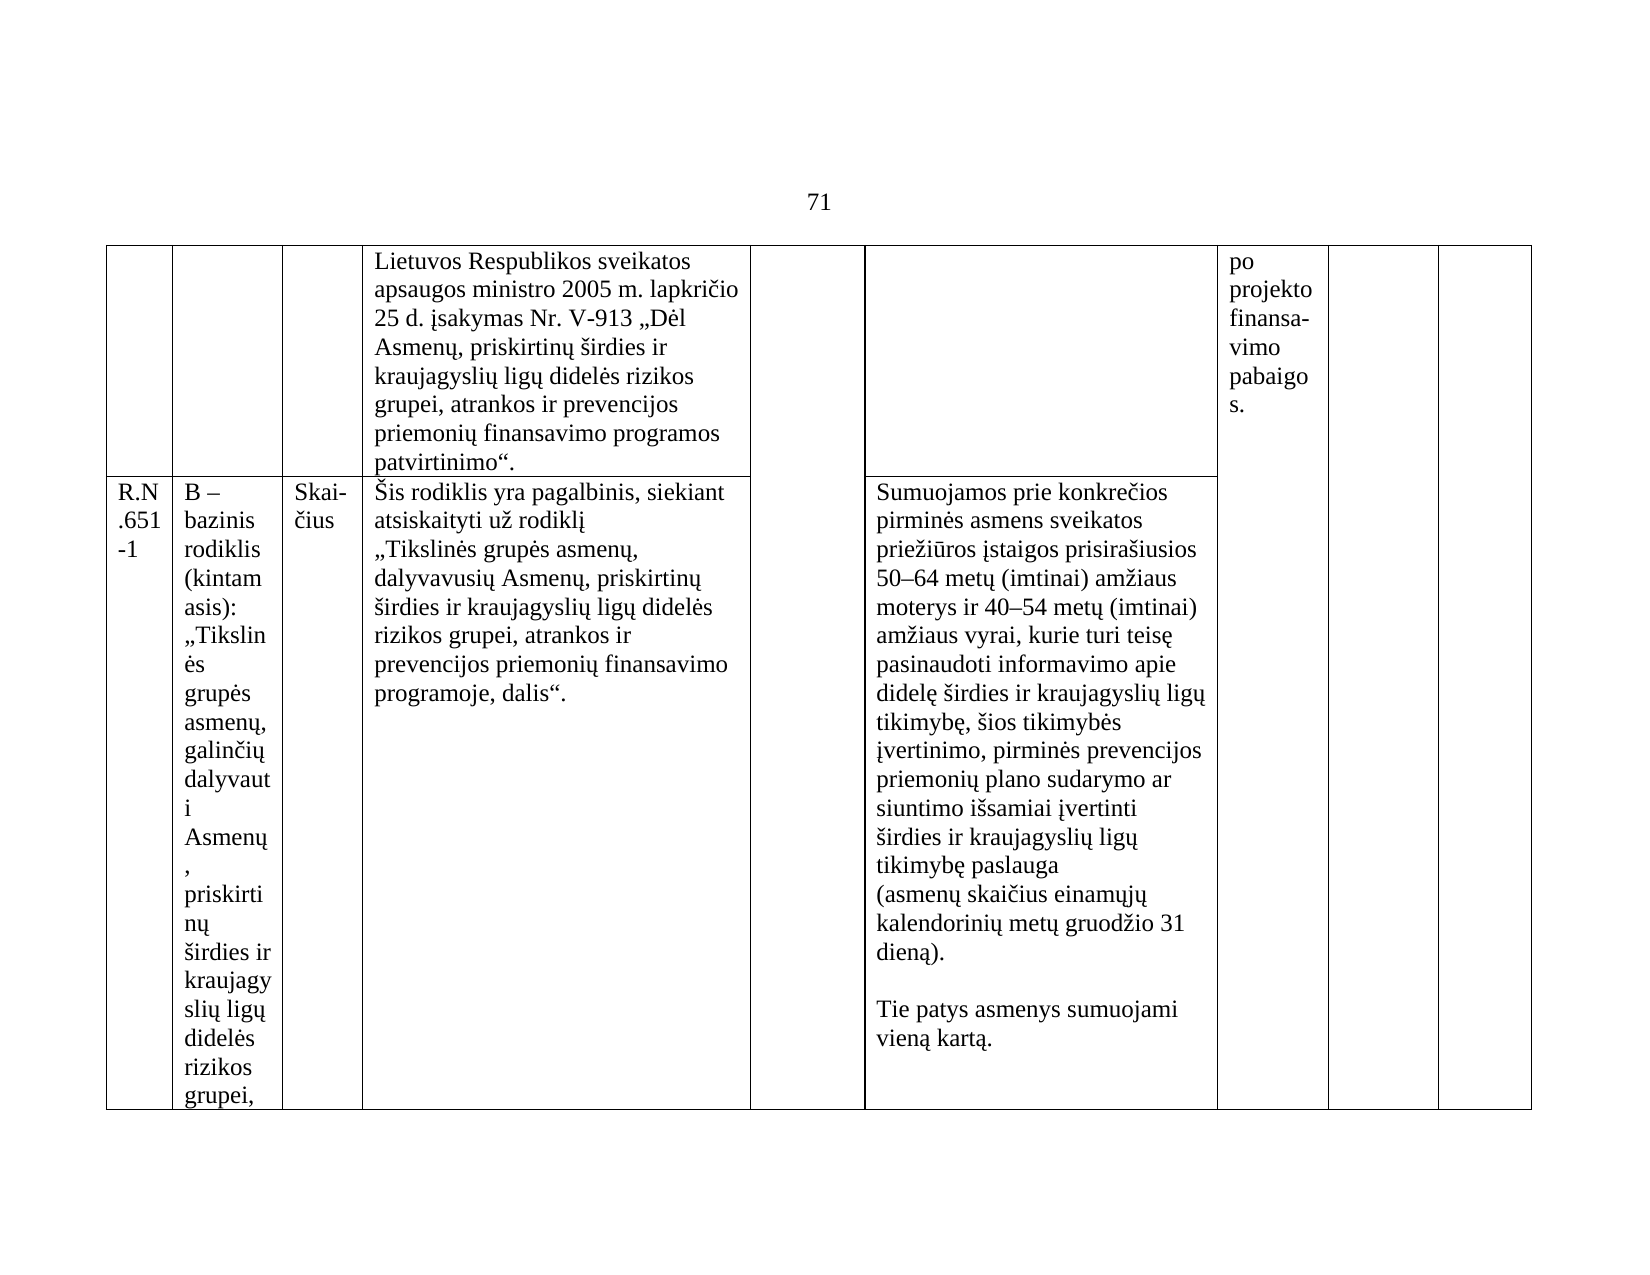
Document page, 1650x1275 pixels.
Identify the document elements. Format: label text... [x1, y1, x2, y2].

table_cell [866, 246, 1217, 476]
table_cell Sumuojamos prie konkrečios pirminės asmens sveikatos priežiūros įstaigos prisirašiusios 50–64 metų (imtinai) amžiaus moterys ir 40–54 metų (imtinai) amžiaus vyrai, kurie turi teisę pasinaudoti informavimo apie didelę širdies ir kraujagyslių ligų tikimybę, šios tikimybės įvertinimo, pirminės prevencijos priemonių plano sudarymo ar siuntimo išsamiai įvertinti širdies ir kraujagyslių ligų tikimybę paslauga (asmenų skaičius einamųjų kalendorinių metų gruodžio 31 dieną). Tie patys asmenys sumuojami vieną kartą. [866, 477, 1217, 1109]
table_cell po projekto finansa-vimo pabaigos. [1218, 246, 1328, 1109]
table_cell Lietuvos Respublikos sveikatos apsaugos ministro 2005 m. lapkričio 25 d. įsakymas Nr. V-913 „Dėl Asmenų, priskirtinų širdies ir kraujagyslių ligų didelės rizikos grupei, atrankos ir prevencijos priemonių finansavimo programos patvirtinimo“. [363, 246, 750, 476]
table_cell R.N.651 -1 [107, 477, 172, 1109]
table_cell Šis rodiklis yra pagalbinis, siekiant atsiskaityti už rodiklį „Tikslinės grupės asmenų, dalyvavusių Asmenų, priskirtinų širdies ir kraujagyslių ligų didelės rizikos grupei, atrankos ir prevencijos priemonių finansavimo programoje, dalis“. [363, 477, 750, 1109]
table_cell [1439, 246, 1531, 1109]
table_cell [1329, 246, 1438, 1109]
table_cell [107, 246, 172, 476]
table_cell [283, 246, 362, 476]
table_cell B – bazinis rodiklis (kintamasis): „Tikslinės grupės asmenų, galinčių dalyvauti Asmenų, priskirtinų širdies ir kraujagyslių ligų didelės rizikos grupei, [173, 477, 282, 1109]
table_cell [751, 246, 864, 1109]
table_cell Skai-čius [283, 477, 362, 1109]
table_cell [173, 246, 282, 476]
